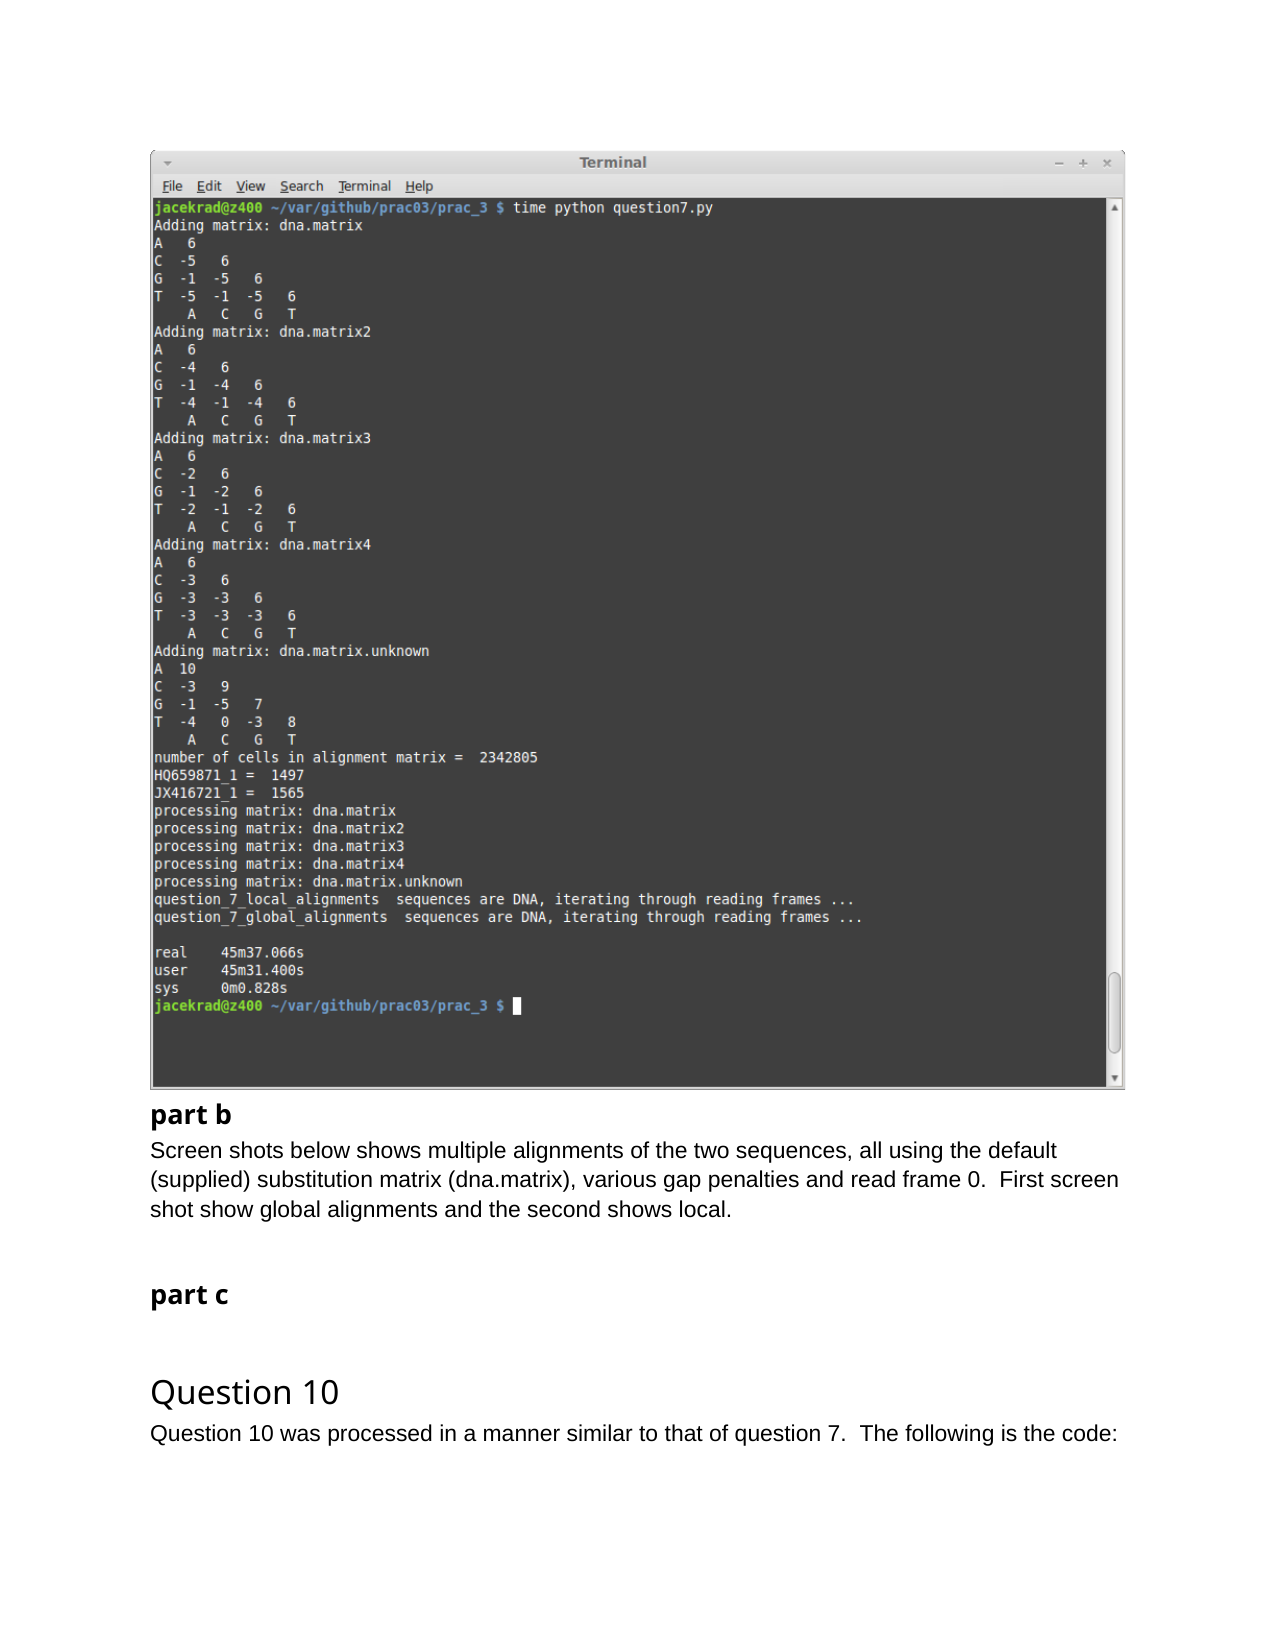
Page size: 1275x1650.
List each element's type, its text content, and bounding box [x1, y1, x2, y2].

text Question 10 was processed in a manner similar to that of question 7. The following is the code: [150, 1421, 1125, 1446]
subtitle part b [150, 1090, 1125, 1132]
text Screen shots below shows multiple alignments of the two sequences, all using the default (supplied) substitution matrix (dna.matrix), various gap penalties and read frame 0. First screen shot show global alignments and the second shows local. [150, 1137, 1125, 1222]
subtitle Question 10 [150, 1368, 1125, 1414]
subtitle part c [150, 1276, 1125, 1313]
picture [150, 150, 1125, 1090]
